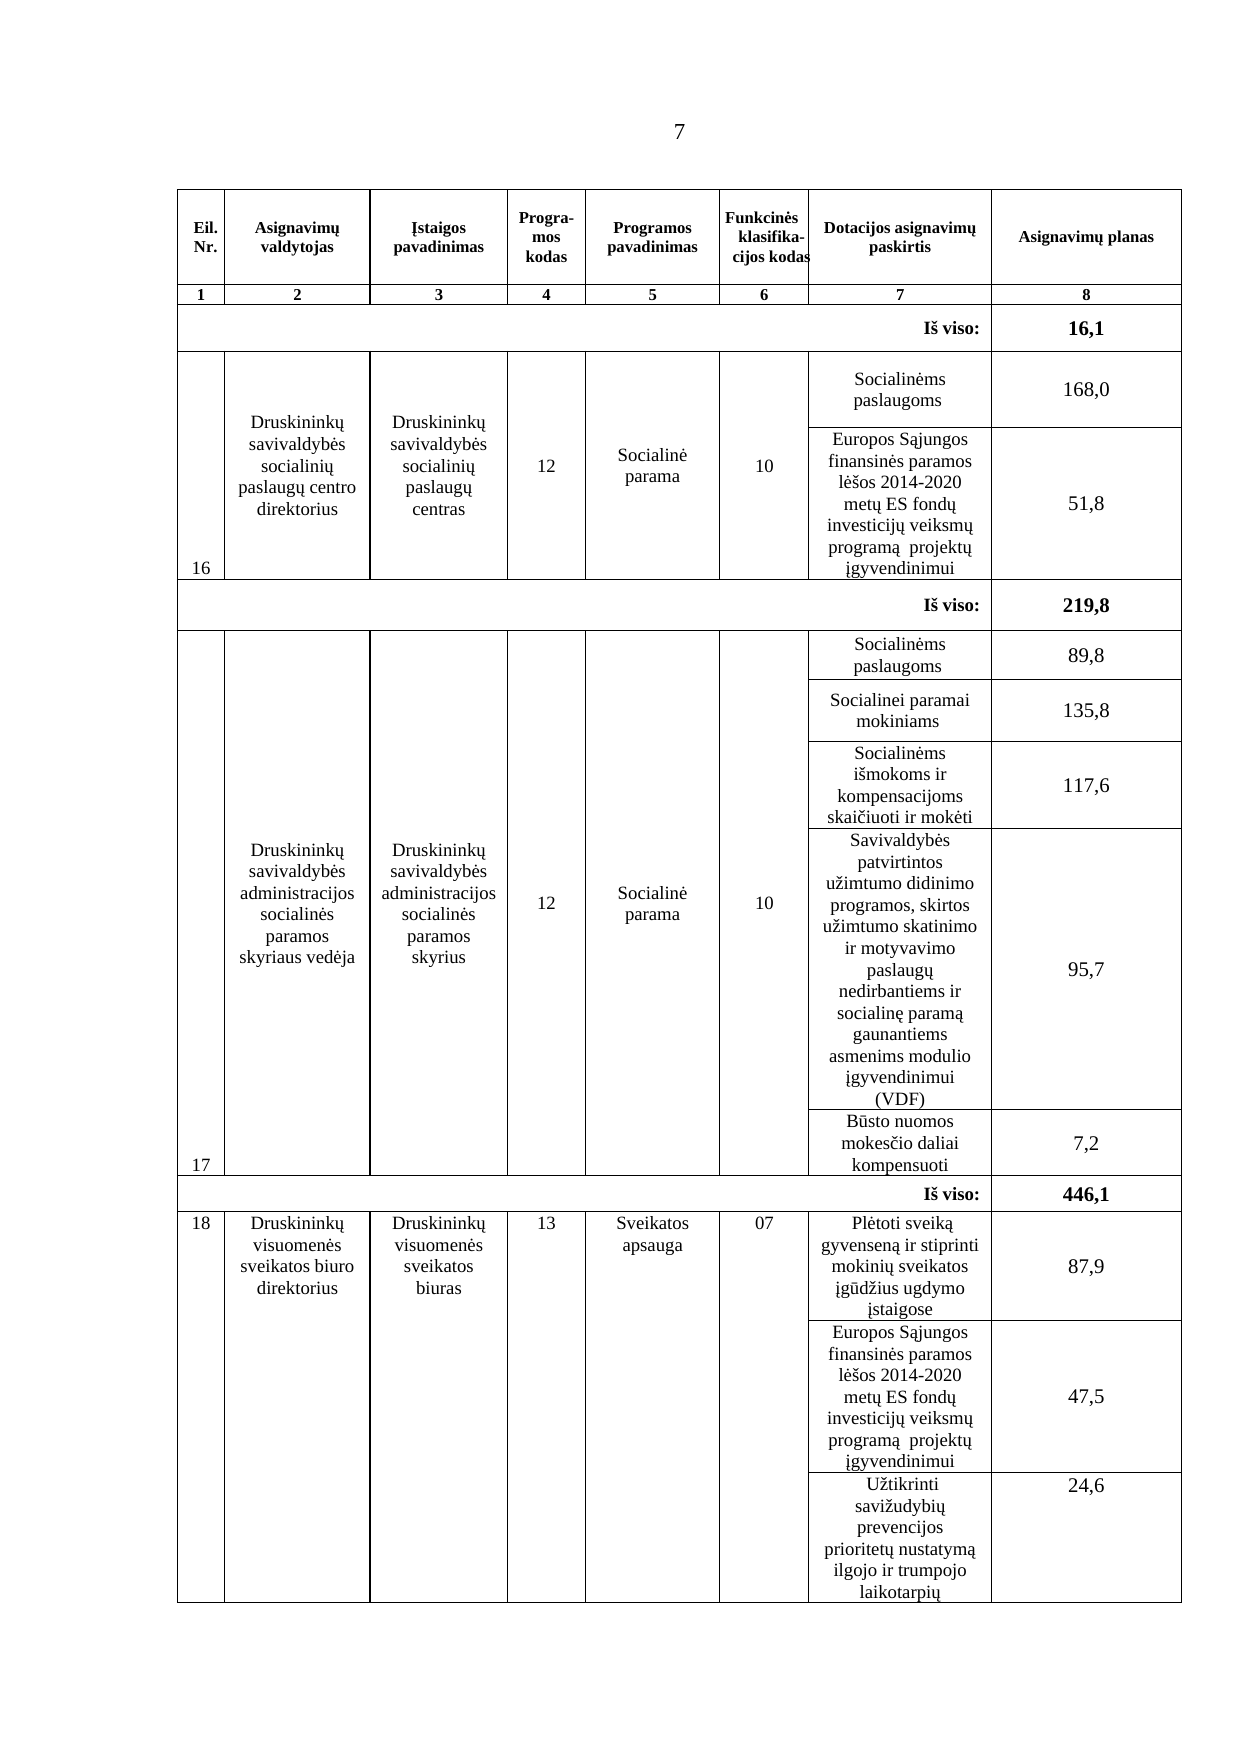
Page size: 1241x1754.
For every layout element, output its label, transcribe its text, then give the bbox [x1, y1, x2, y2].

table_header Asignavimų valdytojas [225, 190, 369, 283]
table_cell 10 [720, 352, 808, 579]
table_cell 117,6 [992, 742, 1181, 828]
table_cell 12 [508, 631, 585, 1175]
table_cell 8 [992, 285, 1181, 304]
table_cell 2 [225, 285, 369, 304]
table_cell 3 [371, 285, 507, 304]
table_cell Druskininkų savivaldybės administracijos socialinės paramos skyriaus vedėja [225, 631, 369, 1175]
table_cell Iš viso: [178, 305, 991, 351]
table_cell Druskininkų visuomenės sveikatos biuras [371, 1212, 507, 1602]
table_cell 18 [178, 1212, 224, 1602]
table_cell 07 [720, 1212, 808, 1602]
table_cell 10 [720, 631, 808, 1175]
table_cell 17 [178, 631, 224, 1175]
table_cell Druskininkų savivaldybės socialinių paslaugų centro direktorius [225, 352, 369, 579]
table_cell 95,7 [992, 829, 1181, 1109]
table_cell Socialinėms paslaugoms [809, 352, 991, 427]
table_cell Europos Sąjungos finansinės paramos lėšos 2014-2020 metų ES fondų investicijų veiksmų programą projektų įgyvendinimui [809, 428, 991, 579]
table_cell 135,8 [992, 680, 1181, 741]
table_cell 6 [720, 285, 808, 304]
table_cell 13 [508, 1212, 585, 1602]
table_cell Iš viso: [178, 1176, 991, 1211]
table_cell Iš viso: [178, 580, 991, 630]
table_cell 446,1 [992, 1176, 1181, 1211]
table_cell 1 [178, 285, 224, 304]
table_cell 89,8 [992, 631, 1181, 678]
table_cell Užtikrinti savižudybių prevencijos prioritetų nustatymą ilgojo ir trumpojo laikotarpių [809, 1473, 991, 1602]
table_cell Druskininkų savivaldybės administracijos socialinės paramos skyrius [371, 631, 507, 1175]
table_cell Socialinė parama [586, 631, 719, 1175]
table_cell Savivaldybės patvirtintos užimtumo didinimo programos, skirtos užimtumo skatinimo ir motyvavimo paslaugų nedirbantiems ir socialinę paramą gaunantiems asmenims modulio įgyvendinimui (VDF) [809, 829, 991, 1109]
table_cell Socialinėms paslaugoms [809, 631, 991, 678]
table_cell 219,8 [992, 580, 1181, 630]
table_cell Socialinė parama [586, 352, 719, 579]
table_cell 24,6 [992, 1473, 1181, 1602]
table_header Progra-mos kodas [508, 190, 585, 283]
table_cell Druskininkų savivaldybės socialinių paslaugų centras [371, 352, 507, 579]
table_header Dotacijos asignavimų paskirtis [809, 190, 991, 283]
table_cell Europos Sąjungos finansinės paramos lėšos 2014-2020 metų ES fondų investicijų veiksmų programą projektų įgyvendinimui [809, 1321, 991, 1472]
table_cell Socialinėms išmokoms ir kompensacijoms skaičiuoti ir mokėti [809, 742, 991, 828]
table_header Funkcinės klasifika-cijos kodas [720, 190, 808, 283]
table_cell 47,5 [992, 1321, 1181, 1472]
table_header Įstaigos pavadinimas [371, 190, 507, 283]
table_cell Druskininkų visuomenės sveikatos biuro direktorius [225, 1212, 369, 1602]
table_header Eil. Nr. [178, 190, 224, 283]
table_cell 16,1 [992, 305, 1181, 351]
table_cell 16 [178, 352, 224, 579]
table_cell 5 [586, 285, 719, 304]
table_cell 51,8 [992, 428, 1181, 579]
table_cell 7,2 [992, 1110, 1181, 1175]
table_cell 168,0 [992, 352, 1181, 427]
table_cell Plėtoti sveiką gyvenseną ir stiprinti mokinių sveikatos įgūdžius ugdymo įstaigose [809, 1212, 991, 1320]
table_cell 87,9 [992, 1212, 1181, 1320]
table_cell 7 [809, 285, 991, 304]
table_header Asignavimų planas [992, 190, 1181, 283]
table_cell Sveikatos apsauga [586, 1212, 719, 1602]
table_cell 4 [508, 285, 585, 304]
table_cell Būsto nuomos mokesčio daliai kompensuoti [809, 1110, 991, 1175]
table_cell 12 [508, 352, 585, 579]
table_header Programos pavadinimas [586, 190, 719, 283]
table_cell Socialinei paramai mokiniams [809, 680, 991, 741]
